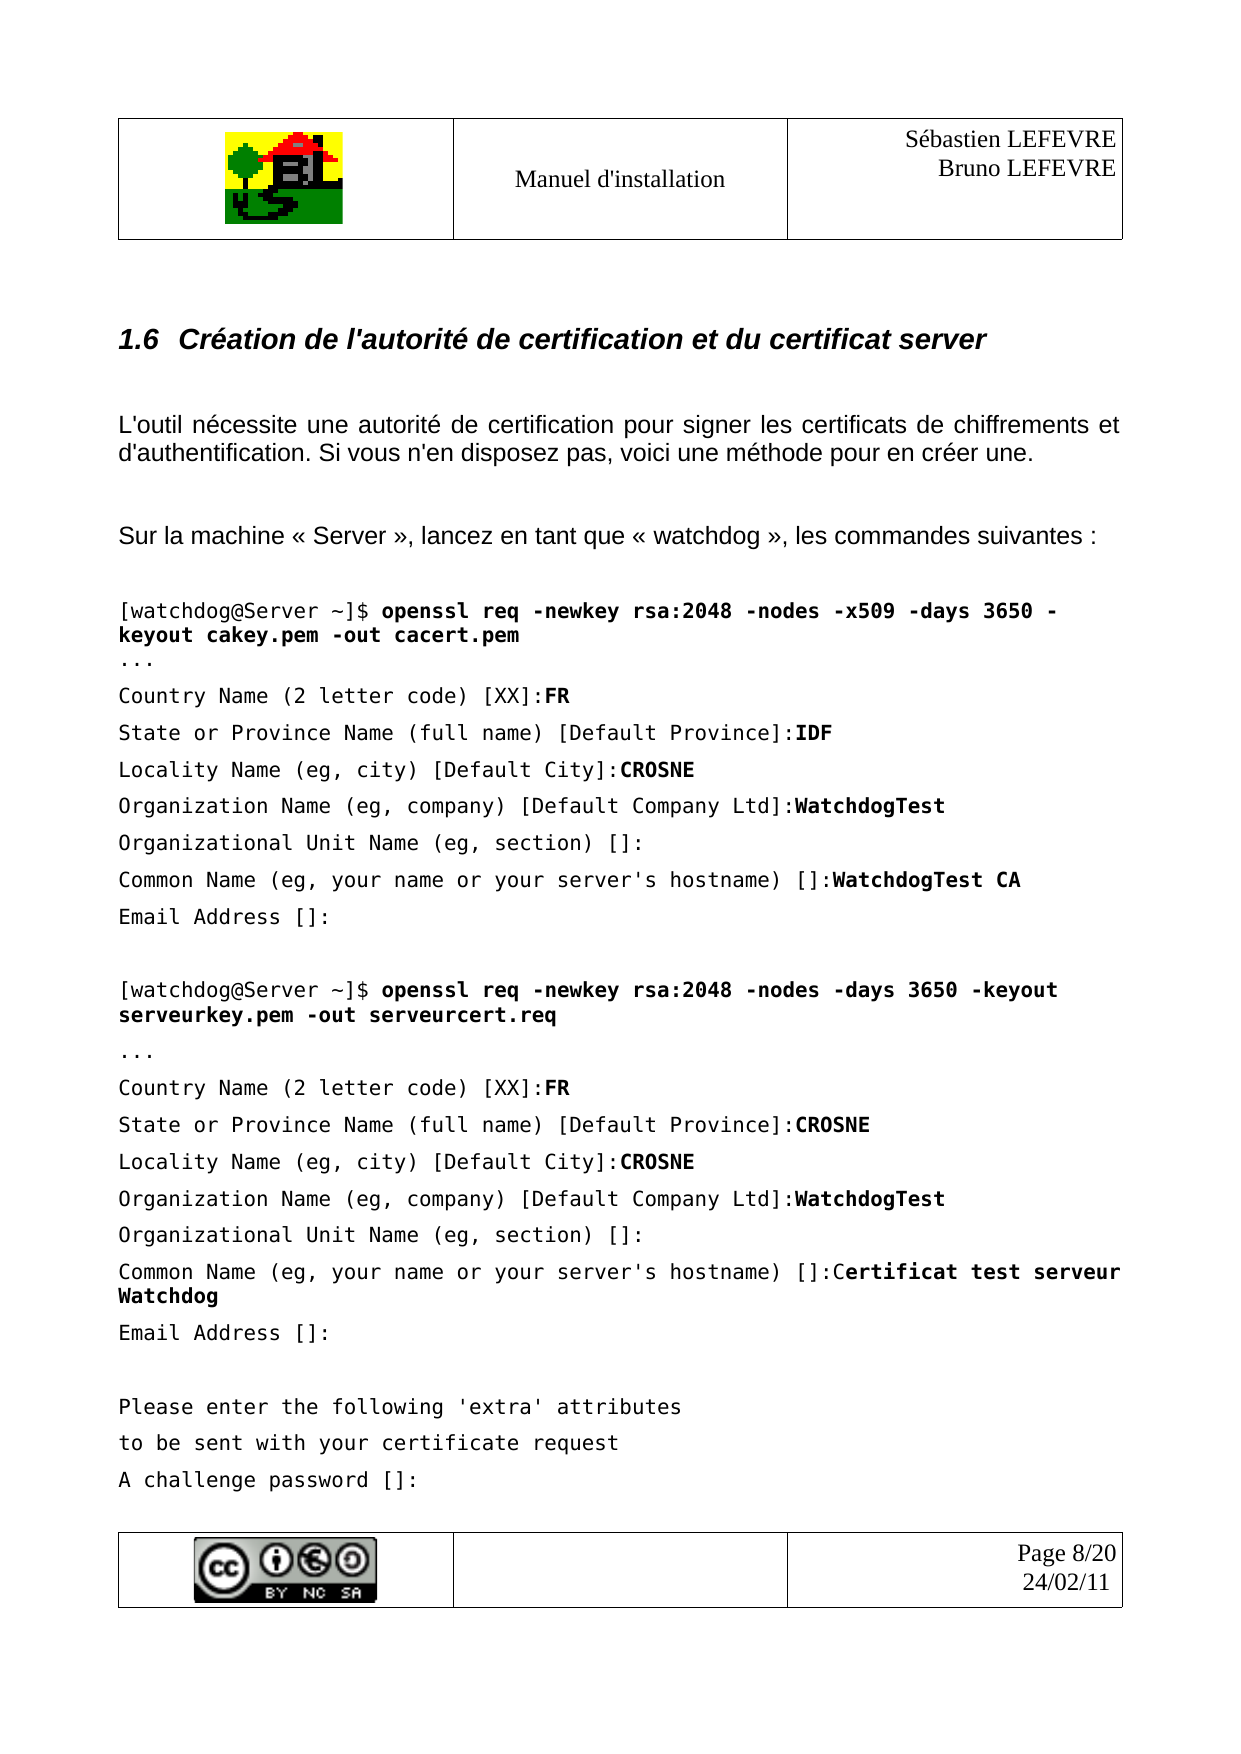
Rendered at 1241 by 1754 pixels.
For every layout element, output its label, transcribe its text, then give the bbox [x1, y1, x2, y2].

text Common Name (eg, your name or your server's hostname) []:Certificat test serveur Watchdog [118, 1260, 1122, 1309]
text Email Address []: [118, 1321, 1122, 1345]
text Organization Name (eg, company) [Default Company Ltd]:WatchdogTest [118, 794, 1122, 819]
text Please enter the following 'extra' attributes [118, 1395, 1122, 1419]
text [watchdog@Server ~]$ openssl req -newkey rsa:2048 -nodes -days 3650 -keyout serveurkey.pem -out serveurcert.req [118, 978, 1122, 1027]
text ... [118, 1039, 1122, 1064]
text Organizational Unit Name (eg, section) []: [118, 1223, 1122, 1248]
text Country Name (2 letter code) [XX]:FR [118, 1076, 1122, 1101]
picture [193, 1537, 378, 1603]
text A challenge password []: [118, 1468, 1122, 1492]
text Locality Name (eg, city) [Default City]:CROSNE [118, 758, 1122, 782]
text Organizational Unit Name (eg, section) []: [118, 831, 1122, 856]
text Sur la machine « Server », lancez en tant que « watchdog », les commandes suivantes : [118, 521, 1122, 550]
text Email Address []: [118, 905, 1122, 929]
text ... [118, 647, 1122, 672]
text Common Name (eg, your name or your server's hostname) []:WatchdogTest CA [118, 868, 1122, 892]
picture [225, 132, 343, 224]
text L'outil nécessite une autorité de certification pour signer les certificats de chiffrements et d'authentification. Si vous n'en disposez pas, voici une méthode pour en créer une. [118, 410, 1122, 467]
text to be sent with your certificate request [118, 1431, 1122, 1456]
text Locality Name (eg, city) [Default City]:CROSNE [118, 1150, 1122, 1174]
text Organization Name (eg, company) [Default Company Ltd]:WatchdogTest [118, 1187, 1122, 1211]
text State or Province Name (full name) [Default Province]:IDF [118, 721, 1122, 745]
text [watchdog@Server ~]$ openssl req -newkey rsa:2048 -nodes -x509 -days 3650 -keyout cakey.pem -out cacert.pem [118, 599, 1122, 647]
text Country Name (2 letter code) [XX]:FR [118, 684, 1122, 708]
subtitle Création de l'autorité de certification et du certificat server [118, 322, 1122, 356]
text State or Province Name (full name) [Default Province]:CROSNE [118, 1113, 1122, 1137]
